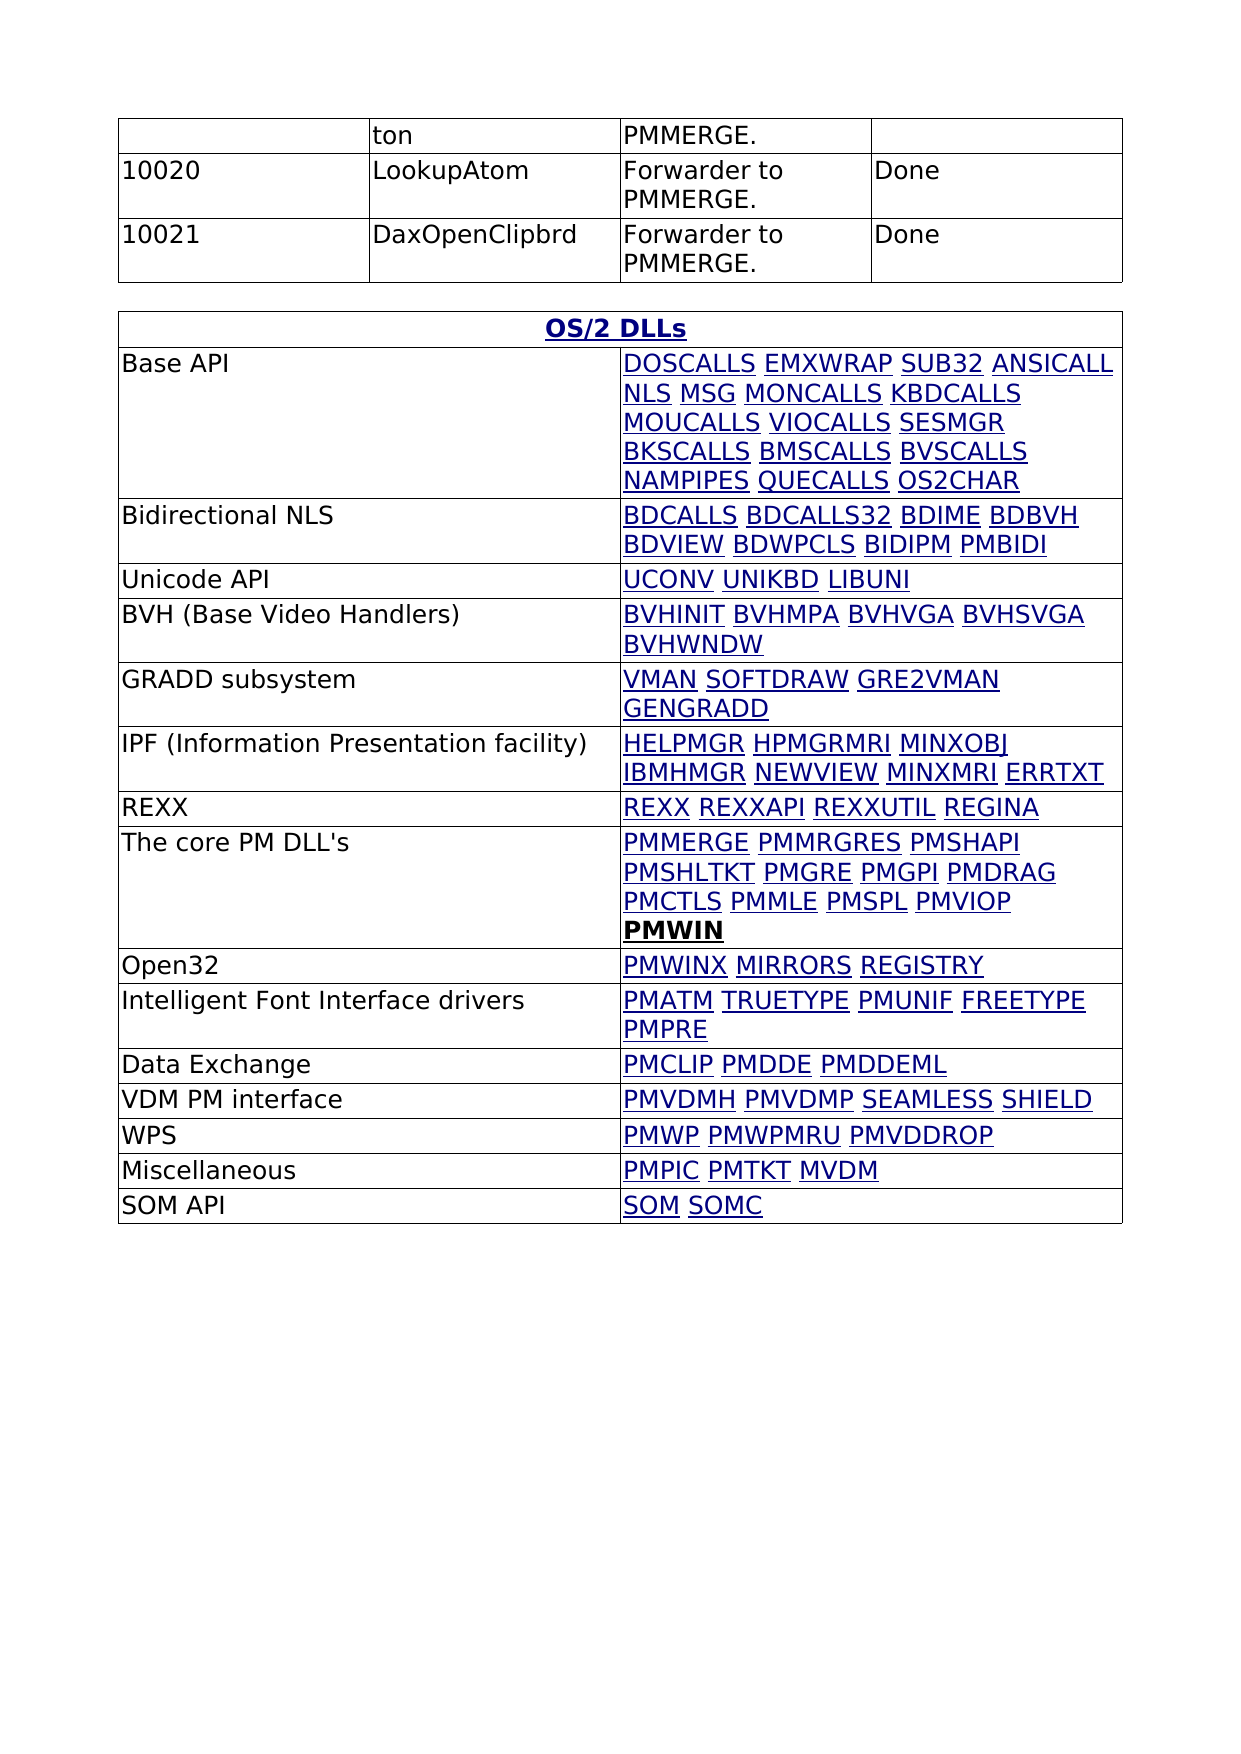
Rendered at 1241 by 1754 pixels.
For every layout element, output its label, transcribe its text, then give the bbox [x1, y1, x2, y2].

table_cell LookupAtom [370, 154, 620, 217]
table_cell DaxOpenClipbrd [370, 219, 620, 282]
table_cell ton [370, 119, 620, 153]
table_cell Miscellaneous [119, 1154, 620, 1188]
table_cell REXX [119, 792, 620, 826]
table_cell VDM PM interface [119, 1084, 620, 1118]
table_cell SOM SOMC [621, 1189, 1122, 1223]
table_cell [872, 119, 1122, 153]
table_cell SOM API [119, 1189, 620, 1223]
table_cell BVHINIT BVHMPA BVHVGA BVHSVGA BVHWNDW [621, 599, 1122, 662]
table_cell [119, 119, 369, 153]
table_cell Done [872, 219, 1122, 282]
table_cell PMMERGE PMMRGRES PMSHAPI PMSHLTKT PMGRE PMGPI PMDRAG PMCTLS PMMLE PMSPL PMVIOP PMWIN [621, 827, 1122, 948]
table_cell Bidirectional NLS [119, 499, 620, 563]
table_cell Base API [119, 348, 620, 498]
table_cell HELPMGR HPMGRMRI MINXOBJ IBMHMGR NEWVIEW MINXMRI ERRTXT [621, 727, 1122, 791]
table_cell PMCLIP PMDDE PMDDEML [621, 1049, 1122, 1083]
table_cell DOSCALLS EMXWRAP SUB32 ANSICALL NLS MSG MONCALLS KBDCALLS MOUCALLS VIOCALLS SESMGR BKSCALLS BMSCALLS BVSCALLS NAMPIPES QUECALLS OS2CHAR [621, 348, 1122, 498]
table_cell Intelligent Font Interface drivers [119, 984, 620, 1048]
table_cell Data Exchange [119, 1049, 620, 1083]
table_cell GRADD subsystem [119, 663, 620, 726]
table_cell Done [872, 154, 1122, 217]
table_cell BVH (Base Video Handlers) [119, 599, 620, 662]
table_cell PMVDMH PMVDMP SEAMLESS SHIELD [621, 1084, 1122, 1118]
table_cell WPS [119, 1119, 620, 1153]
table_cell 10021 [119, 219, 369, 282]
table_cell REXX REXXAPI REXXUTIL REGINA [621, 792, 1122, 826]
table_cell BDCALLS BDCALLS32 BDIME BDBVH BDVIEW BDWPCLS BIDIPM PMBIDI [621, 499, 1122, 563]
table_cell PMPIC PMTKT MVDM [621, 1154, 1122, 1188]
table_cell Forwarder to PMMERGE. [621, 154, 871, 217]
table_cell PMMERGE. [621, 119, 871, 153]
table_header OS/2 DLLs [119, 312, 1122, 347]
table_cell Unicode API [119, 564, 620, 598]
table_cell PMWP PMWPMRU PMVDDROP [621, 1119, 1122, 1153]
table_cell IPF (Information Presentation facility) [119, 727, 620, 791]
table_cell Open32 [119, 949, 620, 983]
table_cell 10020 [119, 154, 369, 217]
table_cell VMAN SOFTDRAW GRE2VMAN GENGRADD [621, 663, 1122, 726]
table_cell The core PM DLL's [119, 827, 620, 948]
table_cell PMATM TRUETYPE PMUNIF FREETYPE PMPRE [621, 984, 1122, 1048]
table_cell PMWINX MIRRORS REGISTRY [621, 949, 1122, 983]
table_cell UCONV UNIKBD LIBUNI [621, 564, 1122, 598]
table_cell Forwarder to PMMERGE. [621, 219, 871, 282]
